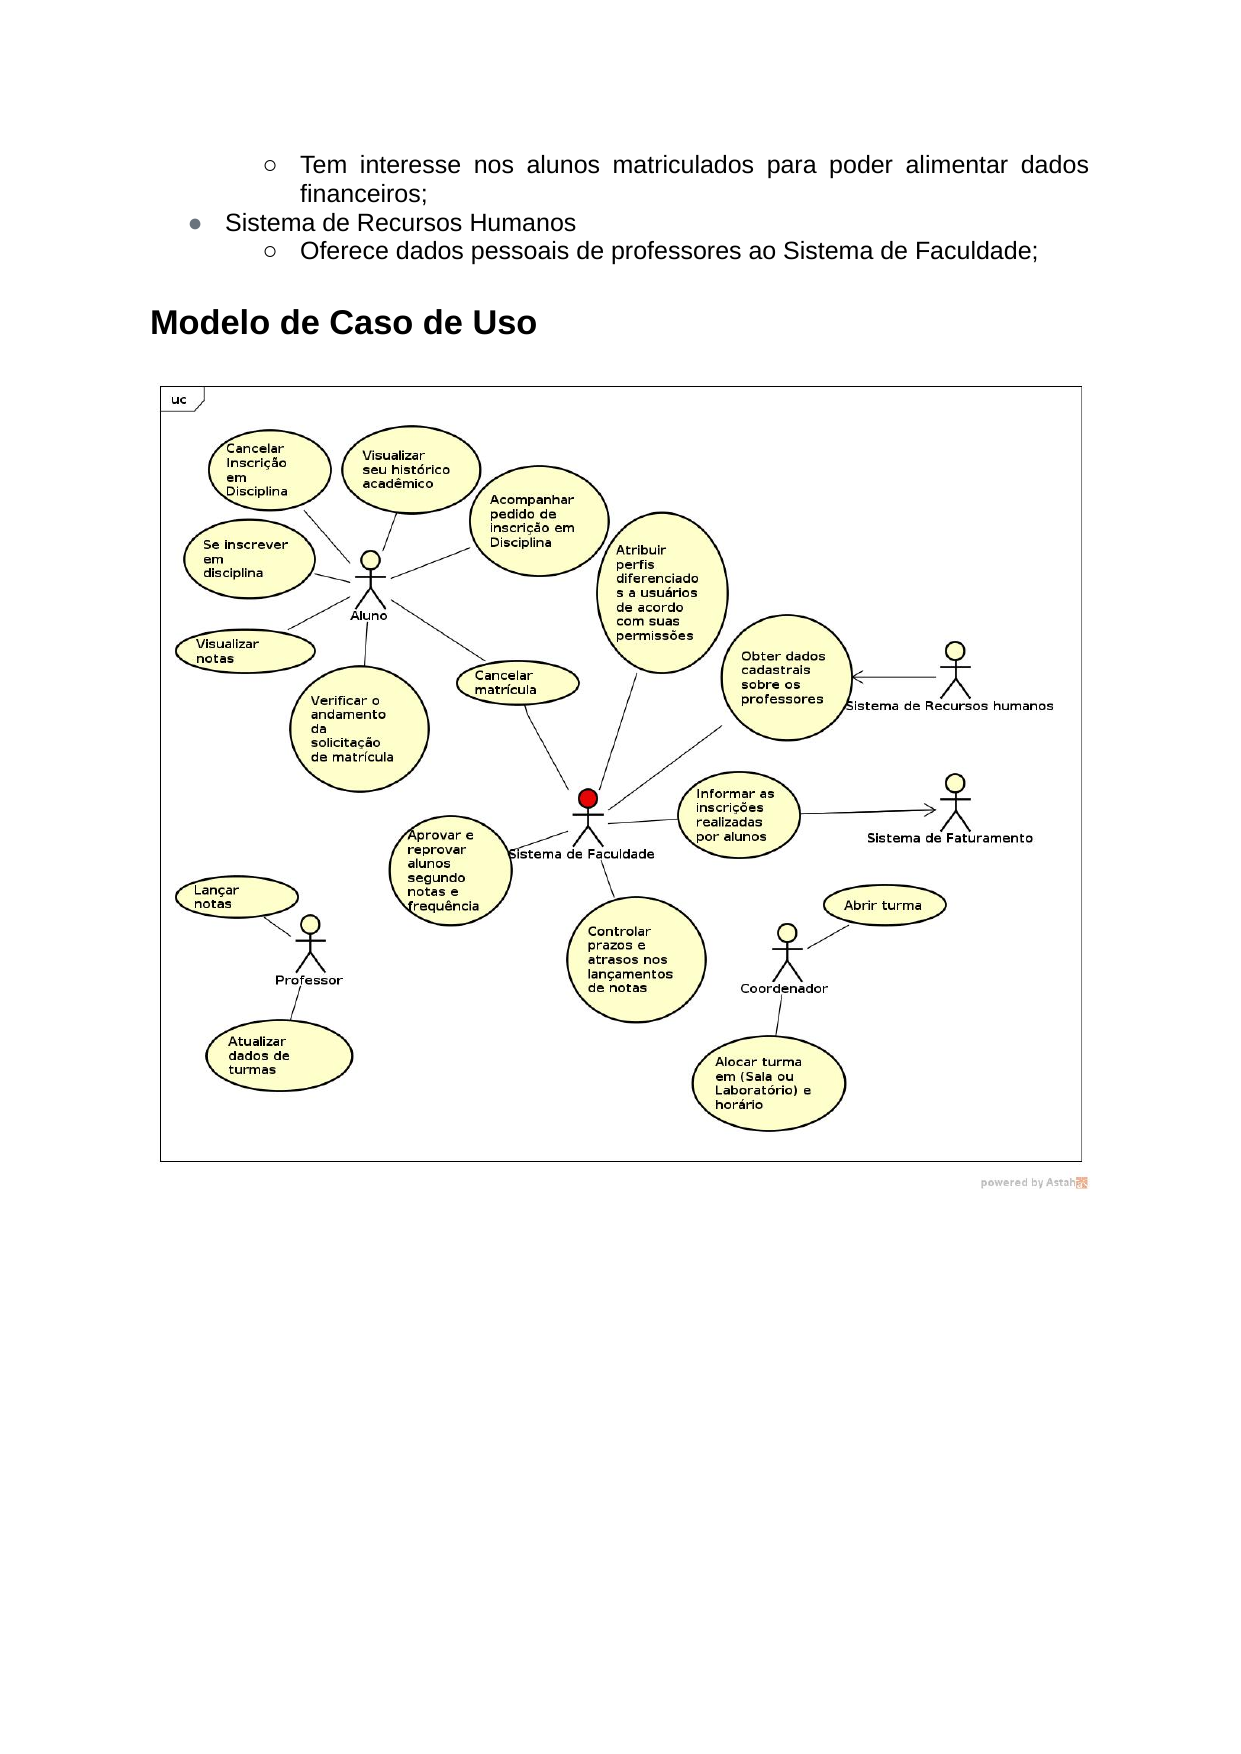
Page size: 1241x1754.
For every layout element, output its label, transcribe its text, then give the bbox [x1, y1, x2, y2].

list Tem interesse nos alunos matriculados para poder alimentar dados financeiros; [262, 150, 1090, 207]
subtitle Modelo de Caso de Uso [150, 302, 1090, 342]
list Sistema de Recursos Humanos [187, 207, 1090, 236]
picture [150, 377, 1091, 1192]
list Oferece dados pessoais de professores ao Sistema de Faculdade; [262, 236, 1090, 265]
